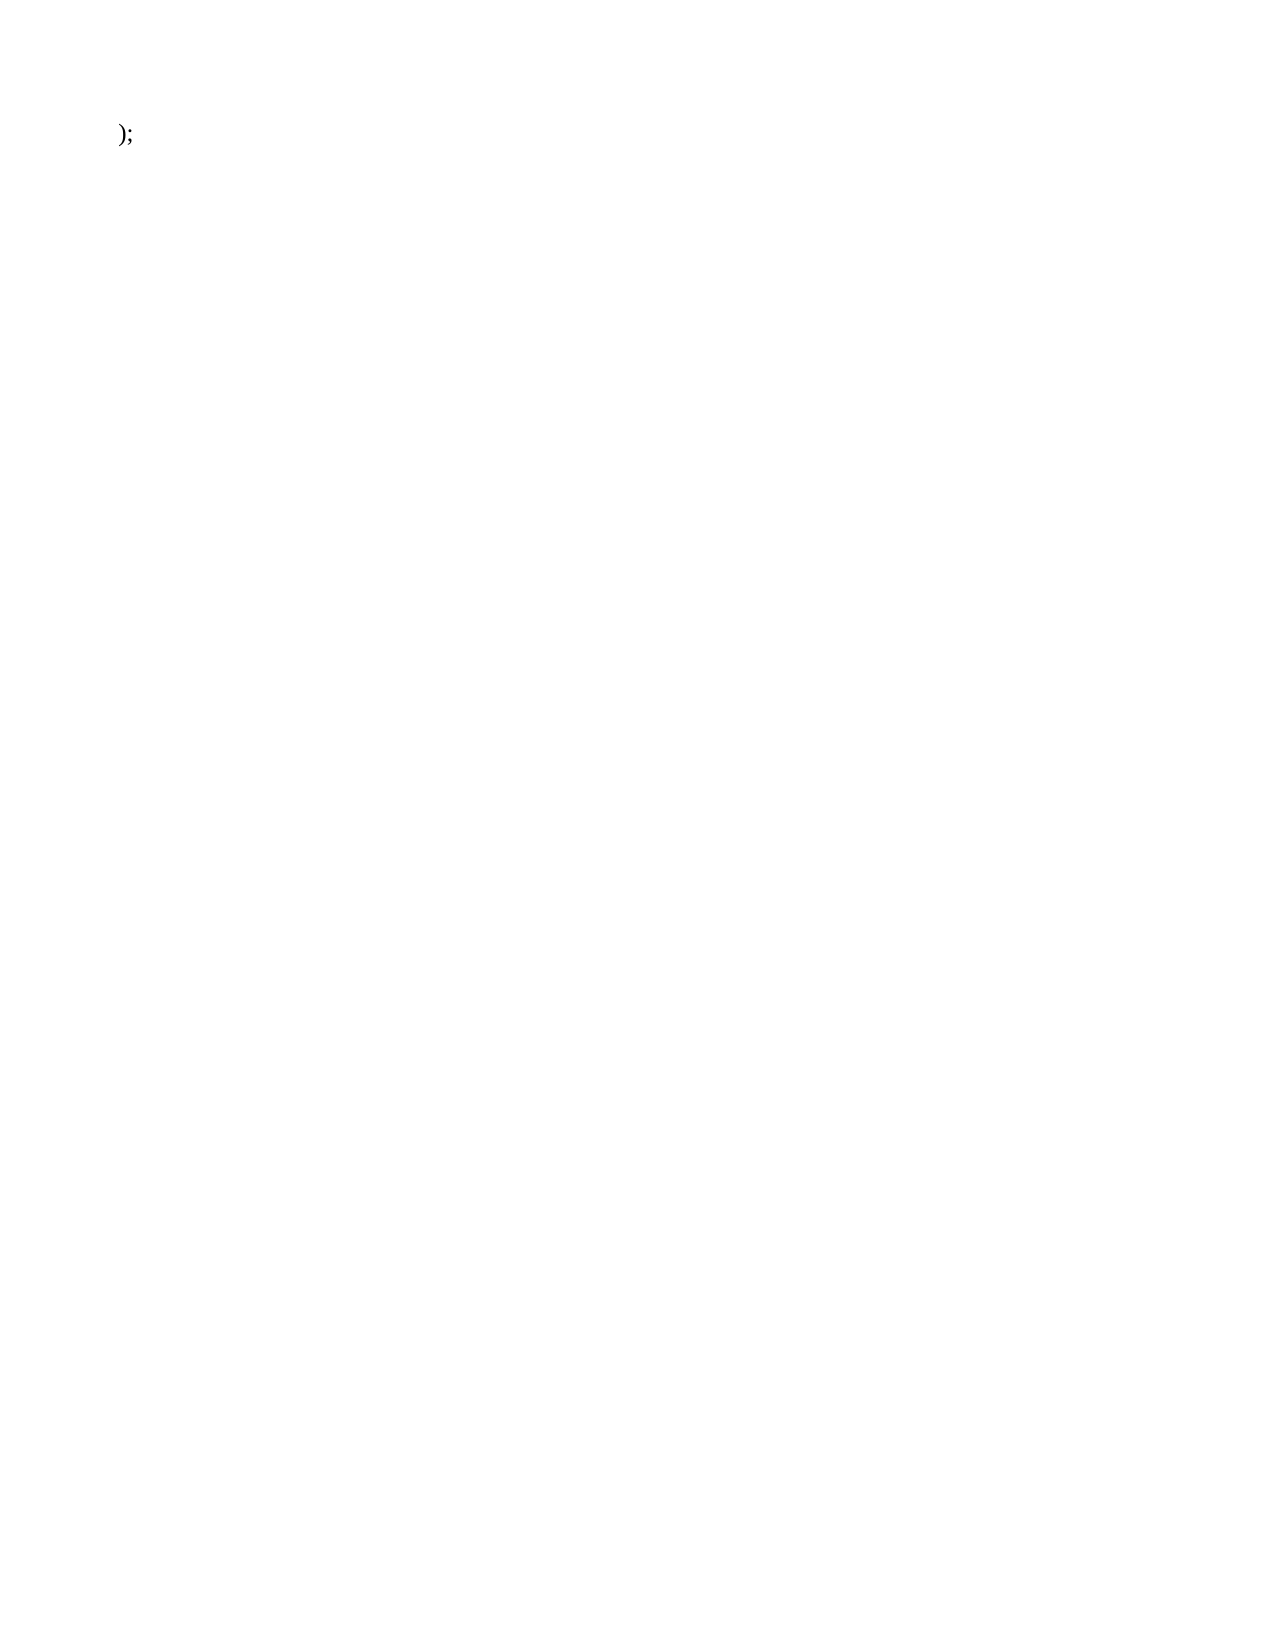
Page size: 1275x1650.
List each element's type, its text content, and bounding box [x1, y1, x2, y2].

text ); [118, 118, 1127, 147]
